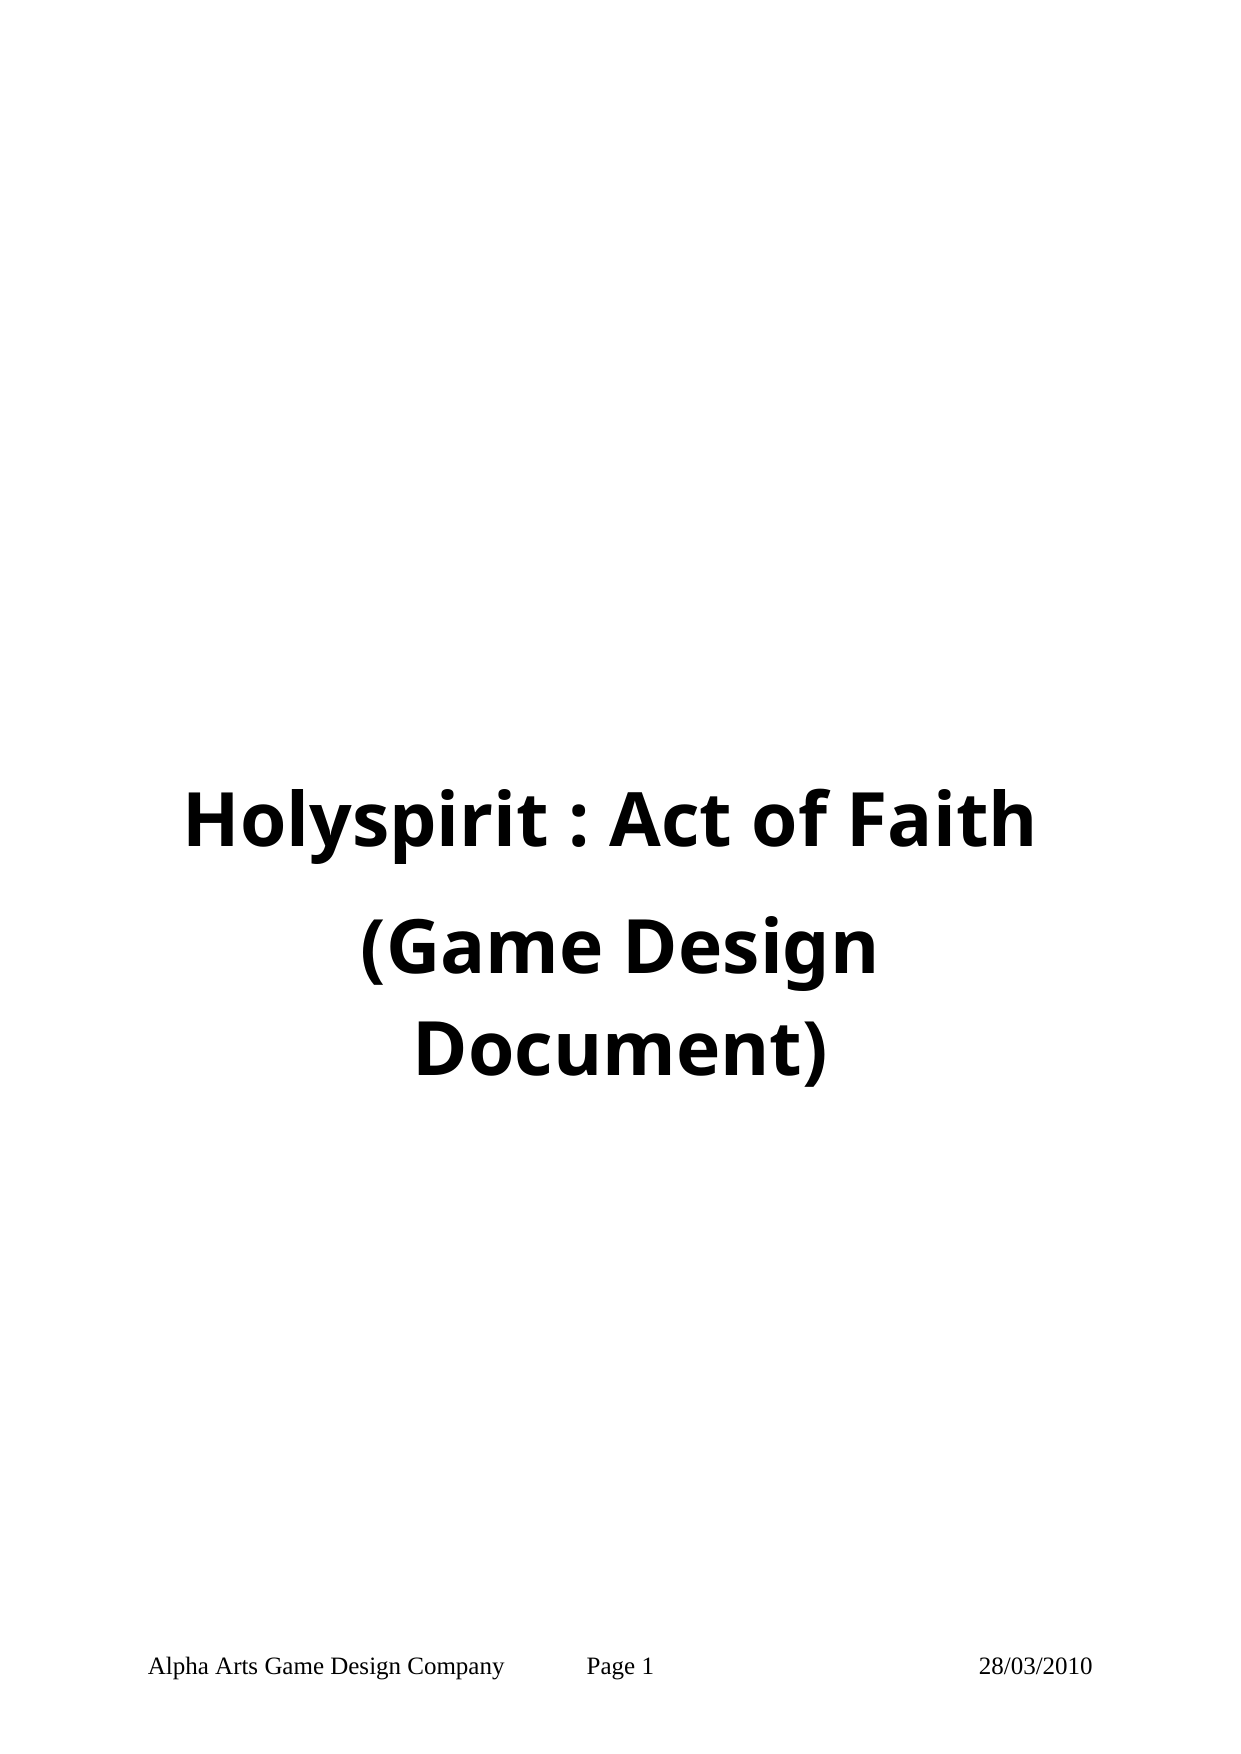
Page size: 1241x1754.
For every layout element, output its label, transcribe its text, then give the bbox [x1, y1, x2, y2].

subtitle Holyspirit : Act of Faith [148, 766, 1092, 868]
subtitle (Game Design Document) [148, 893, 1092, 1098]
